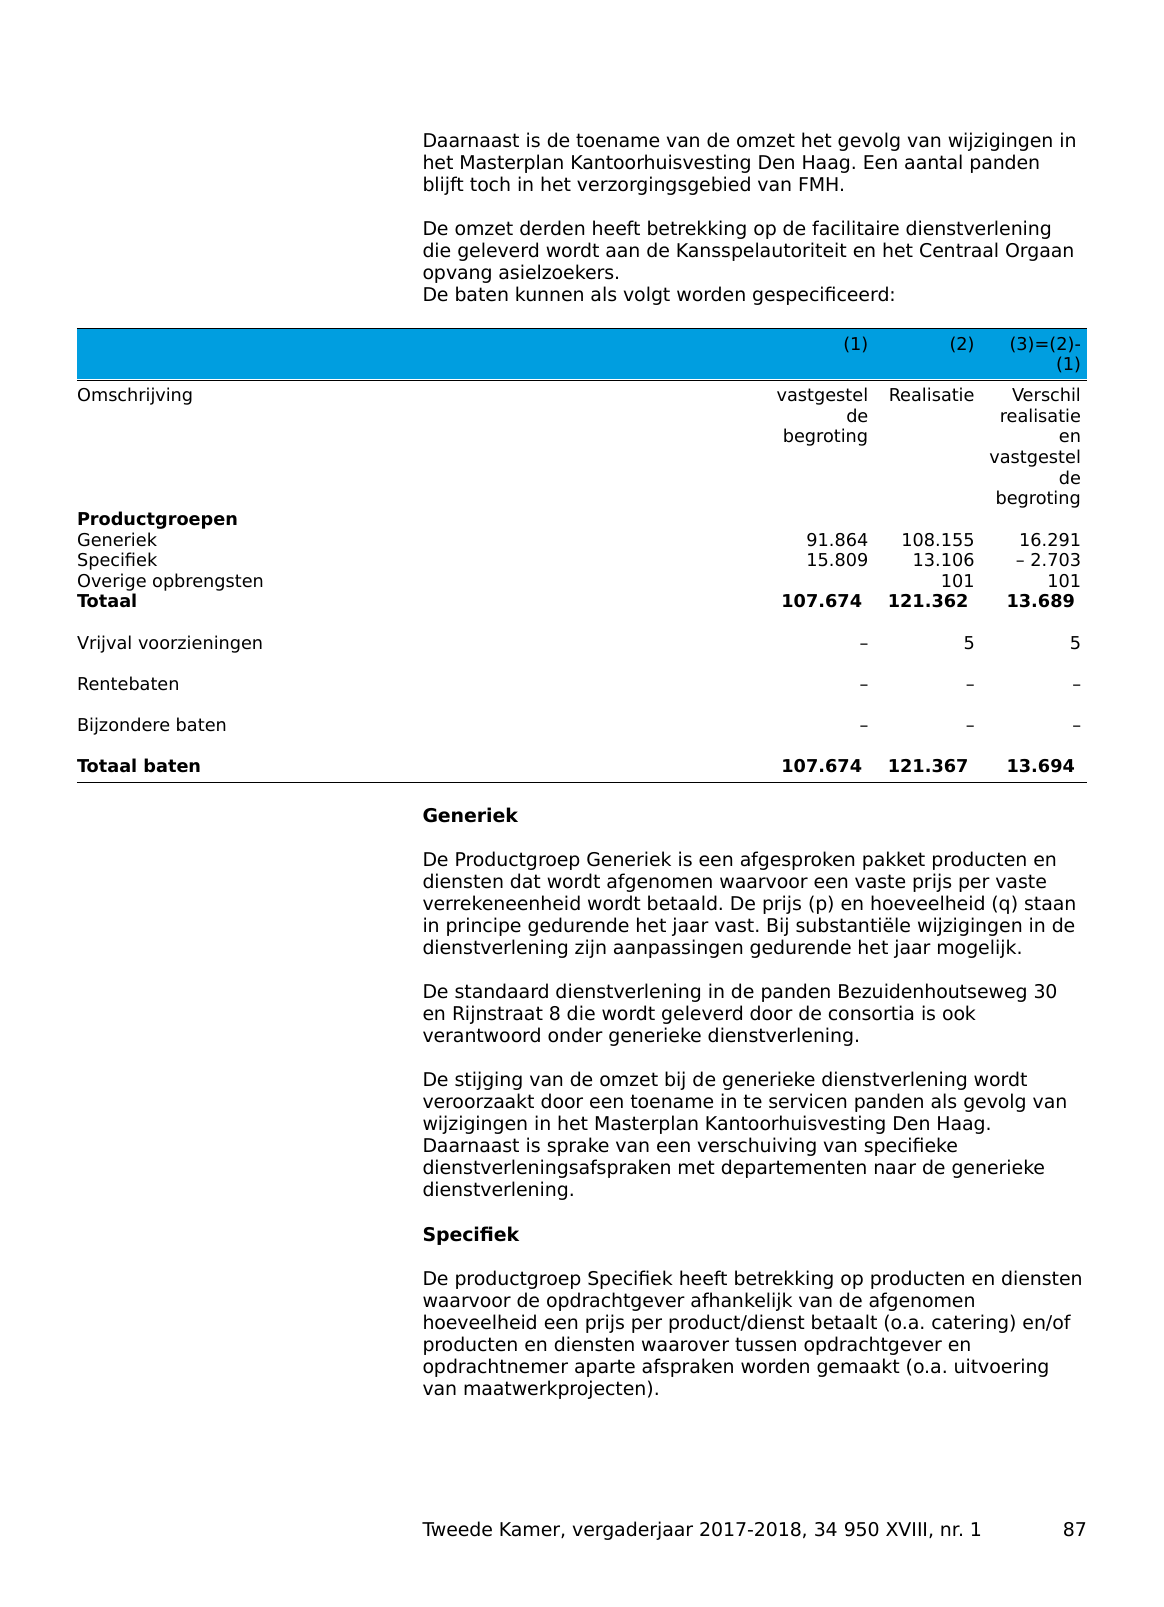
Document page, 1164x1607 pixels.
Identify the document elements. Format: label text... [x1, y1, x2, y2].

table_cell [77, 736, 768, 756]
table_cell vastgestelde begroting [768, 381, 874, 509]
table_header (3)=(2)-(1) [980, 329, 1087, 379]
text De Productgroep Generiek is een afgesproken pakket producten en diensten dat wordt afgenomen waarvoor een vaste prijs per vaste verrekeneenheid wordt betaald. De prijs (p) en hoeveelheid (q) staan in principe gedurende het jaar vast. Bij substantiële wijzigingen in de dienstverlening zijn aanpassingen gedurende het jaar mogelijk. [422, 849, 1087, 959]
table_cell 107.674 [768, 591, 874, 612]
table_cell Productgroepen [77, 509, 768, 529]
table_cell [874, 736, 980, 756]
table_cell Generiek [77, 530, 768, 550]
table_cell [768, 509, 874, 529]
table_cell – [980, 674, 1087, 694]
table_cell – [980, 715, 1087, 736]
table_cell [77, 695, 768, 715]
subtitle Generiek [422, 805, 1087, 827]
table_cell [768, 571, 874, 591]
table_header (1) [768, 329, 874, 379]
text De productgroep Specifiek heeft betrekking op producten en diensten waarvoor de opdrachtgever afhankelijk van de afgenomen hoeveelheid een prijs per product/dienst betaalt (o.a. catering) en/of producten en diensten waarover tussen opdrachtgever en opdrachtnemer aparte afspraken worden gemaakt (o.a. uitvoering van maatwerkprojecten). [422, 1268, 1087, 1399]
table_cell Omschrijving [77, 381, 768, 509]
table_cell [768, 612, 874, 633]
table_cell [768, 653, 874, 674]
table_cell 5 [980, 633, 1087, 653]
text De stijging van de omzet bij de generieke dienstverlening wordt veroorzaakt door een toename in te servicen panden als gevolg van wijzigingen in het Masterplan Kantoorhuisvesting Den Haag. Daarnaast is sprake van een verschuiving van specifieke dienstverleningsafspraken met departementen naar de generieke dienstverlening. [422, 1069, 1087, 1201]
table_cell 5 [874, 633, 980, 653]
text De baten kunnen als volgt worden gespecificeerd: [422, 284, 1087, 306]
table_cell 101 [874, 571, 980, 591]
table_cell – [874, 715, 980, 736]
table_cell Specifiek [77, 550, 768, 571]
table_cell [980, 653, 1087, 674]
table_cell 13.694 [980, 756, 1087, 782]
table_cell Verschil realisatie en vastgestelde begroting [980, 381, 1087, 509]
text Daarnaast is de toename van de omzet het gevolg van wijzigingen in het Masterplan Kantoorhuisvesting Den Haag. Een aantal panden blijft toch in het verzorgingsgebied van FMH. [422, 130, 1087, 196]
table_cell [874, 695, 980, 715]
table_cell – [768, 715, 874, 736]
table_cell [768, 695, 874, 715]
table_cell 91.864 [768, 530, 874, 550]
table_cell 16.291 [980, 530, 1087, 550]
table_cell [768, 736, 874, 756]
table_cell 101 [980, 571, 1087, 591]
text De standaard dienstverlening in de panden Bezuidenhoutseweg 30 en Rijnstraat 8 die wordt geleverd door de consortia is ook verantwoord onder generieke dienstverlening. [422, 981, 1087, 1047]
table_cell [980, 695, 1087, 715]
table_cell Overige opbrengsten [77, 571, 768, 591]
table_cell – 2.703 [980, 550, 1087, 571]
table_cell 13.106 [874, 550, 980, 571]
table_cell 13.689 [980, 591, 1087, 612]
table_cell Bijzondere baten [77, 715, 768, 736]
subtitle Specifiek [422, 1223, 1087, 1245]
table_cell 15.809 [768, 550, 874, 571]
table_cell Totaal [77, 591, 768, 612]
table_cell – [768, 633, 874, 653]
table_cell [980, 509, 1087, 529]
table_cell 107.674 [768, 756, 874, 782]
table_cell [874, 653, 980, 674]
table_cell 121.362 [874, 591, 980, 612]
table_cell – [768, 674, 874, 694]
table_cell 121.367 [874, 756, 980, 782]
table_cell Vrijval voorzieningen [77, 633, 768, 653]
table_cell [980, 736, 1087, 756]
table_cell [77, 653, 768, 674]
table_cell Realisatie [874, 381, 980, 509]
table_cell [874, 612, 980, 633]
table_cell [980, 612, 1087, 633]
table_cell [77, 612, 768, 633]
table_cell 108.155 [874, 530, 980, 550]
table_cell Totaal baten [77, 756, 768, 782]
table_cell Rentebaten [77, 674, 768, 694]
table_cell – [874, 674, 980, 694]
table_cell [874, 509, 980, 529]
table_header [77, 329, 768, 379]
text De omzet derden heeft betrekking op de facilitaire dienstverlening die geleverd wordt aan de Kansspelautoriteit en het Centraal Orgaan opvang asielzoekers. [422, 218, 1087, 284]
table_header (2) [874, 329, 980, 379]
